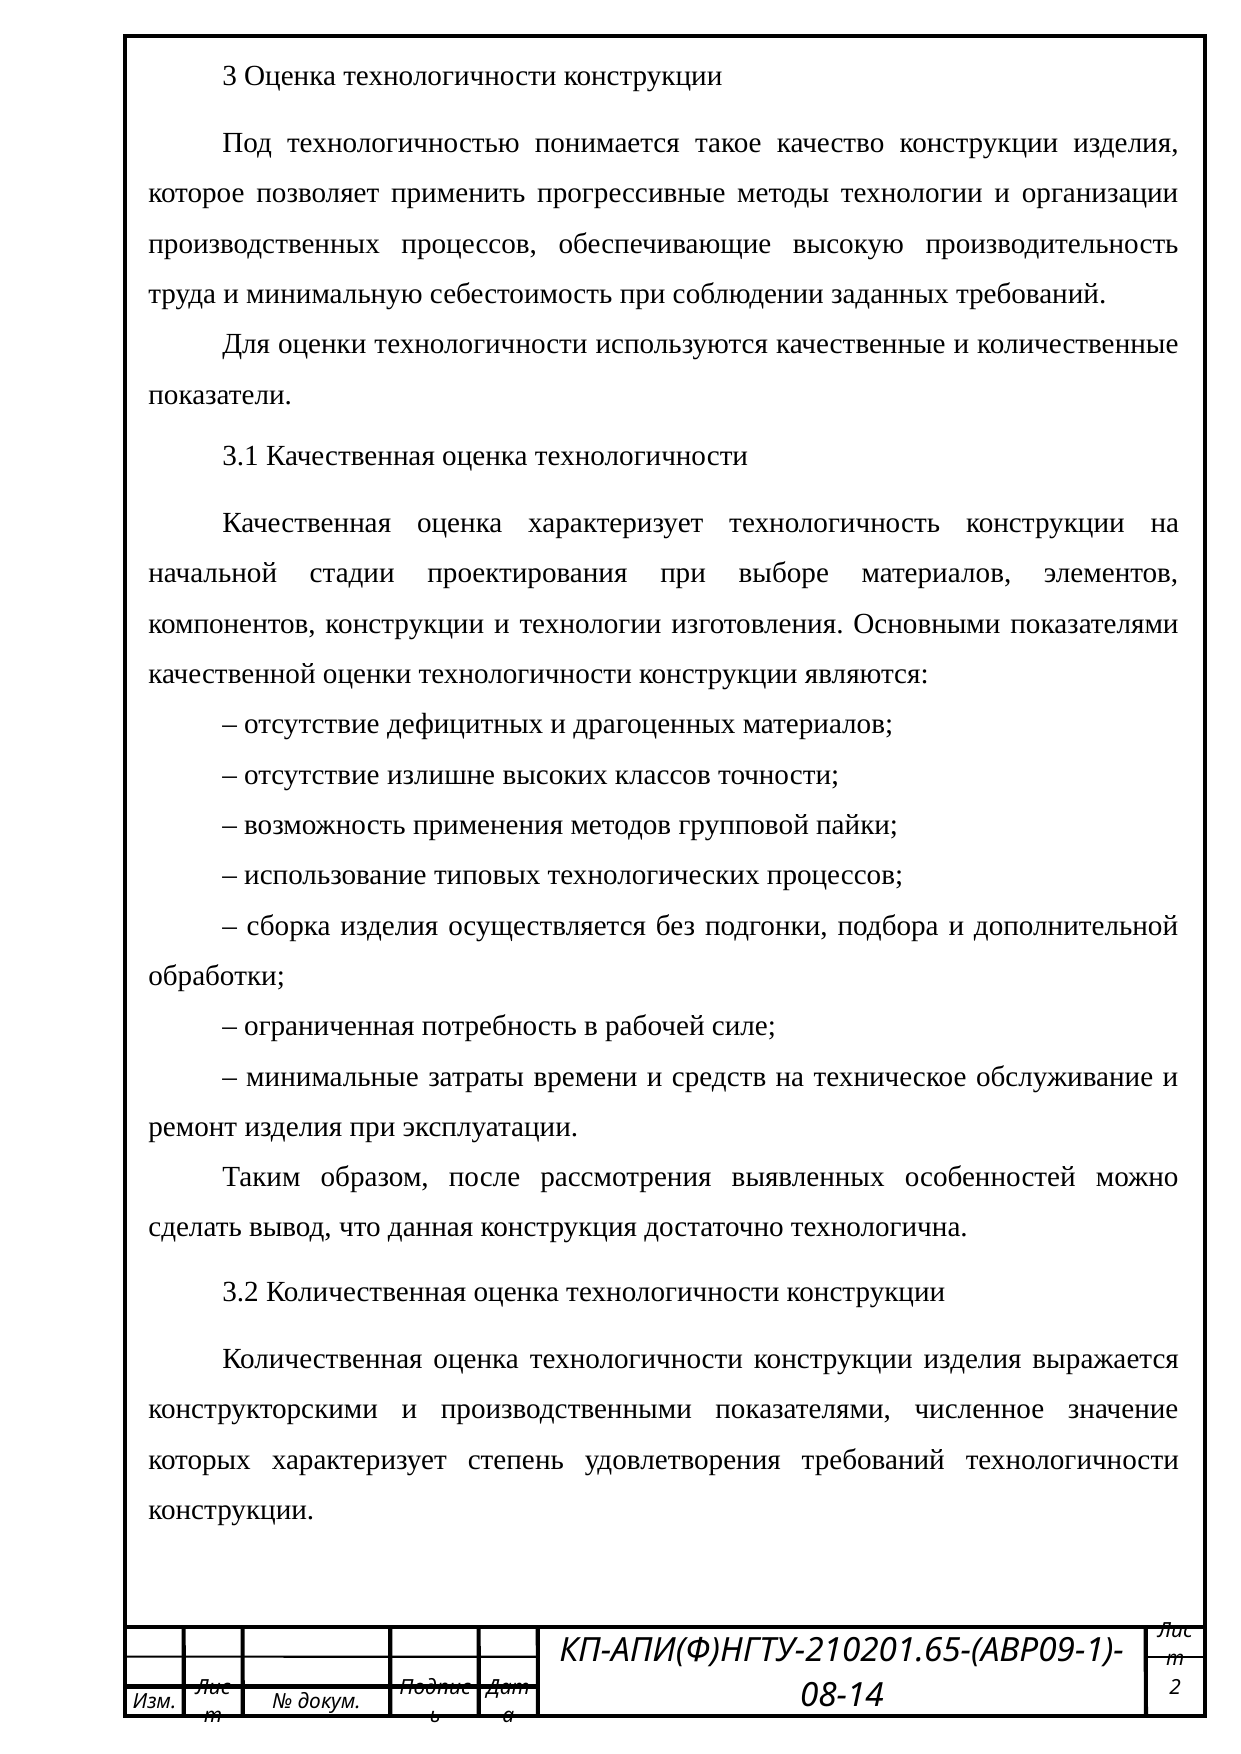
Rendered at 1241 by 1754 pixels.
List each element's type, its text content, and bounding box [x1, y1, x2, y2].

text 3.2 Количественная оценка технологичности конструкции [148, 1274, 1179, 1308]
text Для оценки технологичности используются качественные и количественные показатели. [148, 327, 1179, 410]
text 3 Оценка технологичности конструкции [148, 58, 1179, 92]
text – ограниченная потребность в рабочей силе; [148, 1008, 1179, 1042]
text Количественная оценка технологичности конструкции изделия выражается конструкторскими и производственными показателями, численное значение которых характеризует степень удовлетворения требований технологичности конструкции. [148, 1341, 1179, 1526]
text – возможность применения методов групповой пайки; [148, 807, 1179, 841]
text – использование типовых технологических процессов; [148, 857, 1179, 891]
text – отсутствие излишне высоких классов точности; [148, 757, 1179, 790]
text Качественная оценка характеризует технологичность конструкции на начальной стадии проектирования при выборе материалов, элементов, компонентов, конструкции и технологии изготовления. Основными показателями качественной оценки технологичности конструкции являются: [148, 505, 1179, 690]
text Под технологичностью понимается такое качество конструкции изделия, которое позволяет применить прогрессивные методы технологии и организации производственных процессов, обеспечивающие высокую производительность труда и минимальную себестоимость при соблюдении заданных требований. [148, 125, 1179, 310]
text – минимальные затраты времени и средств на техническое обслуживание и ремонт изделия при эксплуатации. [148, 1059, 1179, 1142]
text – сборка изделия осуществляется без подгонки, подбора и дополнительной обработки; [148, 908, 1179, 992]
text 3.1 Качественная оценка технологичности [148, 438, 1179, 472]
text – отсутствие дефицитных и драгоценных материалов; [148, 706, 1179, 740]
text Таким образом, после рассмотрения выявленных особенностей можно сделать вывод, что данная конструкция достаточно технологична. [148, 1159, 1179, 1243]
